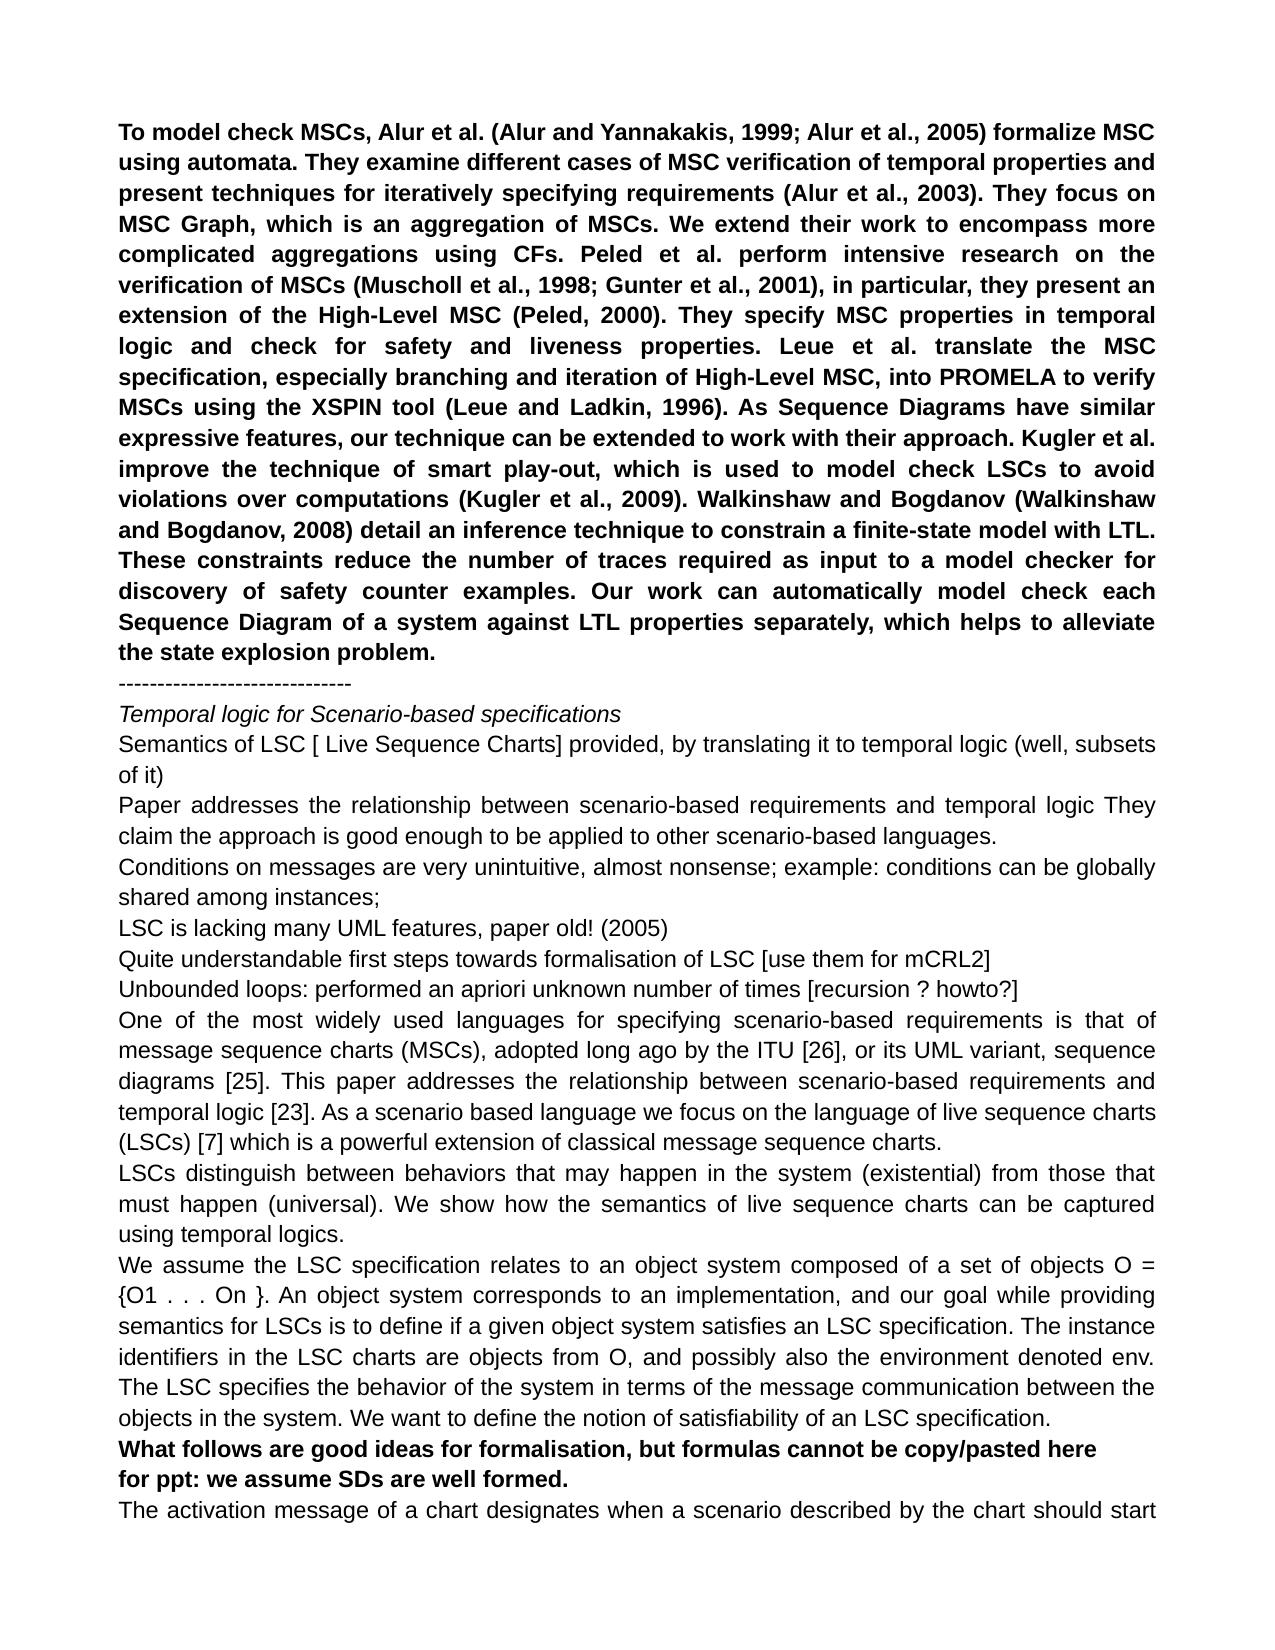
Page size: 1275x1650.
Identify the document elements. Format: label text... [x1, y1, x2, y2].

text One of the most widely used languages for specifying scenario-based requirements is that of message sequence charts (MSCs), adopted long ago by the ITU [26], or its UML variant, sequence diagrams [25]. This paper addresses the relationship between scenario-based requirements and temporal logic [23]. As a scenario based language we focus on the language of live sequence charts (LSCs) [7] which is a powerful extension of classical message sequence charts. [118, 1006, 1157, 1156]
text We assume the LSC specification relates to an object system composed of a set of objects O = {O1 . . . On }. An object system corresponds to an implementation, and our goal while providing semantics for LSCs is to define if a given object system satisfies an LSC specification. The instance identifiers in the LSC charts are objects from O, and possibly also the environment denoted env. The LSC specifies the behavior of the system in terms of the message communication between the objects in the system. We want to define the notion of satisfiability of an LSC specification. [118, 1251, 1157, 1431]
text ------------------------------ [118, 669, 1157, 696]
text The activation message of a chart designates when a scenario described by the chart should start [118, 1496, 1157, 1523]
text LSCs distinguish between behaviors that may happen in the system (existential) from those that must happen (universal). We show how the semantics of live sequence charts can be captured using temporal logics. [118, 1159, 1157, 1247]
text Unbounded loops: performed an apriori unknown number of times [recursion ? howto?] [118, 976, 1157, 1002]
text Semantics of LSC [ Live Sequence Charts] provided, by translating it to temporal logic (well, subsets of it) [118, 731, 1157, 788]
text for ppt: we assume SDs are well formed. [118, 1466, 1157, 1492]
text Paper addresses the relationship between scenario-based requirements and temporal logic They claim the approach is good enough to be applied to other scenario-based languages. [118, 792, 1157, 849]
text Temporal logic for Scenario-based specifications [118, 700, 1157, 727]
text Quite understandable first steps towards formalisation of LSC [use them for mCRL2] [118, 945, 1157, 972]
text Conditions on messages are very unintuitive, almost nonsense; example: conditions can be globally shared among instances; [118, 853, 1157, 911]
text LSC is lacking many UML features, paper old! (2005) [118, 914, 1157, 941]
text To model check MSCs, Alur et al. (Alur and Yannakakis, 1999; Alur et al., 2005) formalize MSC using automata. They examine different cases of MSC verification of temporal properties and present techniques for iteratively specifying requirements (Alur et al., 2003). They focus on MSC Graph, which is an aggregation of MSCs. We extend their work to encompass more complicated aggregations using CFs. Peled et al. perform intensive research on the verification of MSCs (Muscholl et al., 1998; Gunter et al., 2001), in particular, they present an extension of the High-Level MSC (Peled, 2000). They specify MSC properties in temporal logic and check for safety and liveness properties. Leue et al. translate the MSC specification, especially branching and iteration of High-Level MSC, into PROMELA to verify MSCs using the XSPIN tool (Leue and Ladkin, 1996). As Sequence Diagrams have similar expressive features, our technique can be extended to work with their approach. Kugler et al. improve the technique of smart play-out, which is used to model check LSCs to avoid violations over computations (Kugler et al., 2009). Walkinshaw and Bogdanov (Walkinshaw and Bogdanov, 2008) detail an inference technique to constrain a finite-state model with LTL. These constraints reduce the number of traces required as input to a model checker for discovery of safety counter examples. Our work can automatically model check each Sequence Diagram of a system against LTL properties separately, which helps to alleviate the state explosion problem. [118, 118, 1157, 666]
text What follows are good ideas for formalisation, but formulas cannot be copy/pasted here [118, 1435, 1157, 1462]
